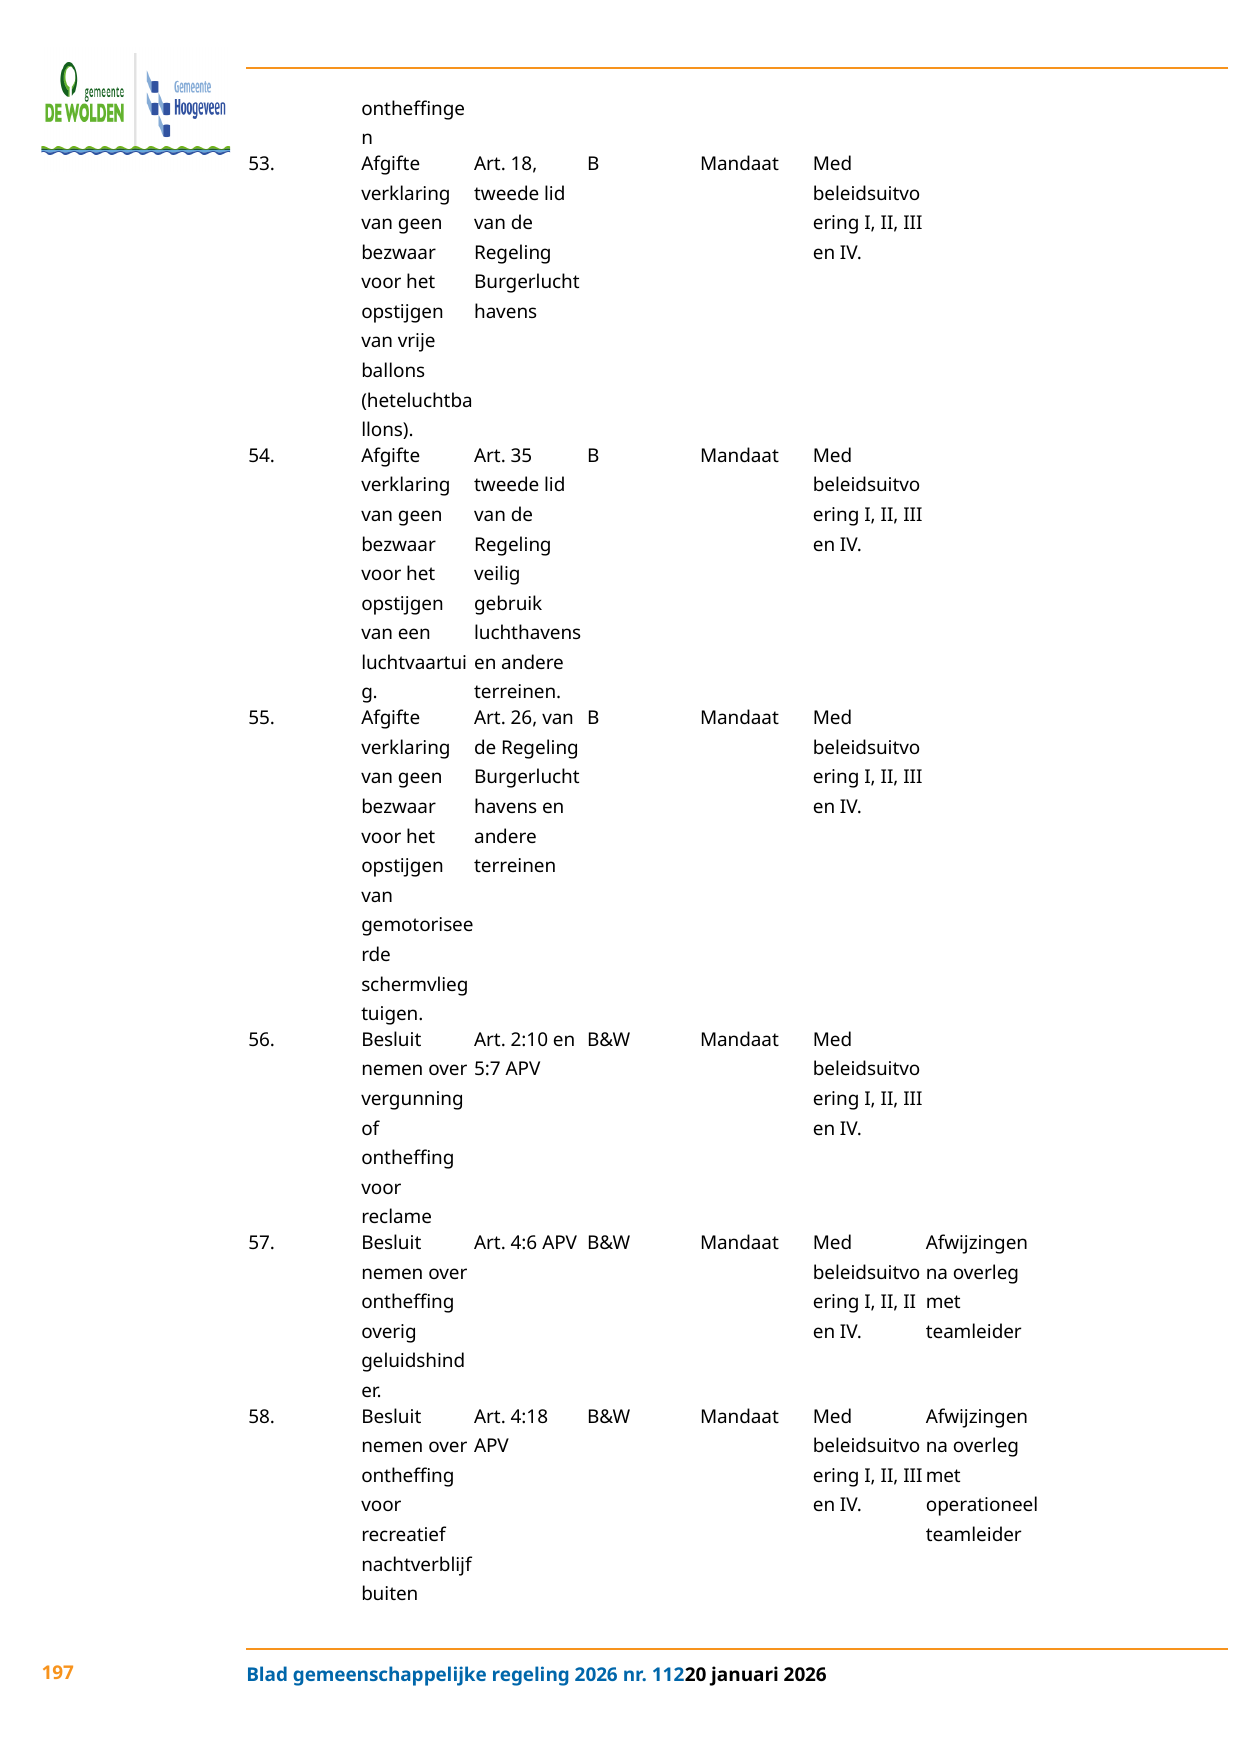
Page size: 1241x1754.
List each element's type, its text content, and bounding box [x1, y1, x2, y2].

table_cell 56. [248, 1026, 361, 1229]
table_cell [926, 1026, 1038, 1229]
table_cell Med beleidsuitvoering I, II, III en IV. [813, 150, 926, 442]
table_cell Med beleidsuitvoering I, II, III en IV. [813, 705, 926, 1026]
table_cell B [587, 442, 700, 704]
table_cell Art. 4:18 APV [474, 1403, 587, 1606]
table_cell 53. [248, 150, 361, 442]
table_cell [587, 95, 700, 150]
table_cell Med beleidsuitvoering I, II, III en IV. [813, 442, 926, 704]
table_cell 57. [248, 1229, 361, 1403]
table_cell Afwijzingen na overleg met operationeel teamleider [926, 1403, 1038, 1606]
table_cell Art. 35 tweede lid van de Regeling veilig gebruik luchthavens en andere terreinen. [474, 442, 587, 704]
table_cell 55. [248, 705, 361, 1026]
table_cell Art. 4:6 APV [474, 1229, 587, 1403]
table_cell Mandaat [700, 705, 813, 1026]
table_cell Besluit nemen over ontheffing overig geluidshinder. [361, 1229, 474, 1403]
table_cell Med beleidsuitvoering I, II, III en IV. [813, 1026, 926, 1229]
table_cell Mandaat [700, 1229, 813, 1403]
table_cell B [587, 150, 700, 442]
table_cell Besluit nemen over vergunning of ontheffing voor reclame [361, 1026, 474, 1229]
table_cell Art. 2:10 en 5:7 APV [474, 1026, 587, 1229]
table_cell Mandaat [700, 150, 813, 442]
picture [41, 47, 231, 172]
table_cell Afgifte verklaring van geen bezwaar voor het opstijgen van gemotoriseerde schermvliegtuigen. [361, 705, 474, 1026]
table_cell B&W [587, 1026, 700, 1229]
table_cell ontheffingen [361, 95, 474, 150]
table_cell [474, 95, 587, 150]
table_cell [248, 95, 361, 150]
table_cell Med beleidsuitvoering I, II, II en IV. [813, 1229, 926, 1403]
table_cell [700, 95, 813, 150]
table_cell [813, 95, 926, 150]
table_cell 54. [248, 442, 361, 704]
table_cell Art. 26, van de Regeling Burgerluchthavens en andere terreinen [474, 705, 587, 1026]
table_cell Mandaat [700, 1026, 813, 1229]
table_cell Besluit nemen over ontheffing voor recreatief nachtverblijf buiten [361, 1403, 474, 1606]
table_cell Mandaat [700, 1403, 813, 1606]
table_cell [926, 95, 1038, 150]
table_cell B&W [587, 1229, 700, 1403]
table_cell [926, 705, 1038, 1026]
table_cell B [587, 705, 700, 1026]
table_cell Afwijzingen na overleg met teamleider [926, 1229, 1038, 1403]
table_cell B&W [587, 1403, 700, 1606]
table_cell Afgifte verklaring van geen bezwaar voor het opstijgen van vrije ballons (heteluchtballons). [361, 150, 474, 442]
table_cell [926, 150, 1038, 442]
table_cell Afgifte verklaring van geen bezwaar voor het opstijgen van een luchtvaartuig. [361, 442, 474, 704]
table_cell [926, 442, 1038, 704]
table_cell Art. 18, tweede lid van de Regeling Burgerluchthavens [474, 150, 587, 442]
table_cell Mandaat [700, 442, 813, 704]
table_cell Med beleidsuitvoering I, II, III en IV. [813, 1403, 926, 1606]
table_cell 58. [248, 1403, 361, 1606]
